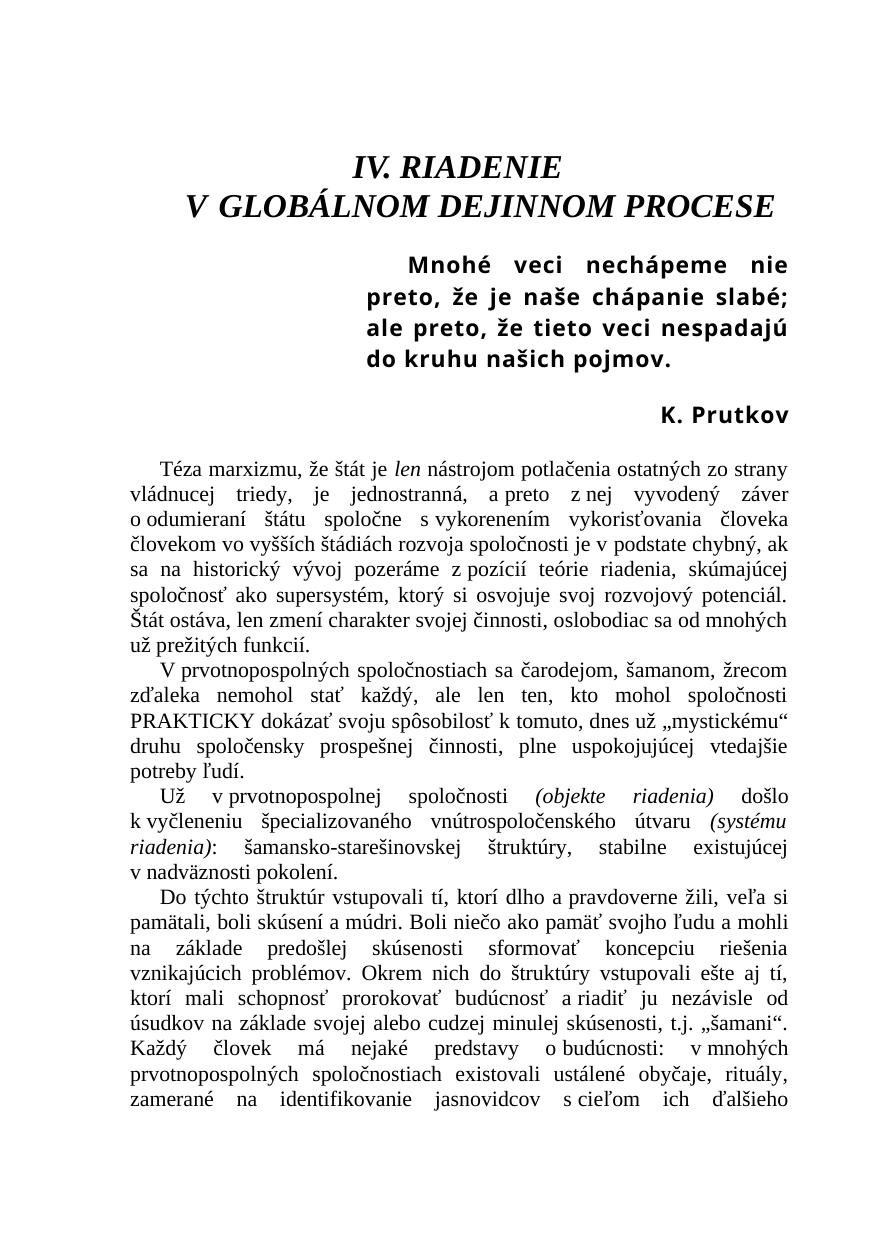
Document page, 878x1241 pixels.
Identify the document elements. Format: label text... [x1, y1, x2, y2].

text Do týchto štruktúr vstupovali tí, ktorí dlho a pravdoverne žili, veľa si pamätali, boli skúsení a múdri. Boli niečo ako pamäť svojho ľudu a mohli na základe predošlej skúsenosti sformovať koncepciu riešenia vznikajúcich problémov. Okrem nich do štruktúry vstupovali ešte aj tí, ktorí mali schopnosť prorokovať budúcnosť a riadiť ju nezávisle od úsudkov na základe svojej alebo cudzej minulej skúsenosti, t.j. „šamani“. Každý človek má nejaké predstavy o budúcnosti: v mnohých prvotnopospolných spoločnostiach existovali ustálené obyčaje, rituály, zamerané na identifikovanie jasnovidcov s cieľom ich ďalšieho [130, 884, 788, 1111]
text Už v prvotnopospolnej spoločnosti (objekte riadenia) došlo k vyčleneniu špecializovaného vnútrospoločenského útvaru (systému riadenia): šamansko-starešinovskej štruktúry, stabilne existujúcej v nadväznosti pokolení. [130, 783, 788, 884]
text K. Prutkov [366, 399, 788, 431]
text Mnohé veci nechápeme nie preto, že je naše chápanie slabé; ale preto, že tieto veci nespadajú do kruhu našich pojmov. [366, 249, 788, 374]
text V prvotnopospolných spoločnostiach sa čarodejom, šamanom, žrecom zďaleka nemohol stať každý, ale len ten, kto mohol spoločnosti PRAKTICKY dokázať svoju spôsobilosť k tomuto, dnes už „mystickému“ druhu spoločensky prospešnej činnosti, plne uspokojujúcej vtedajšie potreby ľudí. [130, 657, 788, 783]
text Téza marxizmu, že štát je len nástrojom potlačenia ostatných zo strany vládnucej triedy, je jednostranná, a preto z nej vyvodený záver o odumieraní štátu spoločne s vykorenením vykorisťovania človeka človekom vo vyšších štádiách rozvoja spoločnosti je v podstate chybný, ak sa na historický vývoj pozeráme z pozícií teórie riadenia, skúmajúcej spoločnosť ako supersystém, ktorý si osvojuje svoj rozvojový potenciál. Štát ostáva, len zmení charakter svojej činnosti, oslobodiac sa od mnohých už prežitých funkcií. [130, 456, 788, 657]
subtitle IV. RIADENIE V GLOBÁLNOM DEJINNOM PROCESE [130, 148, 788, 224]
